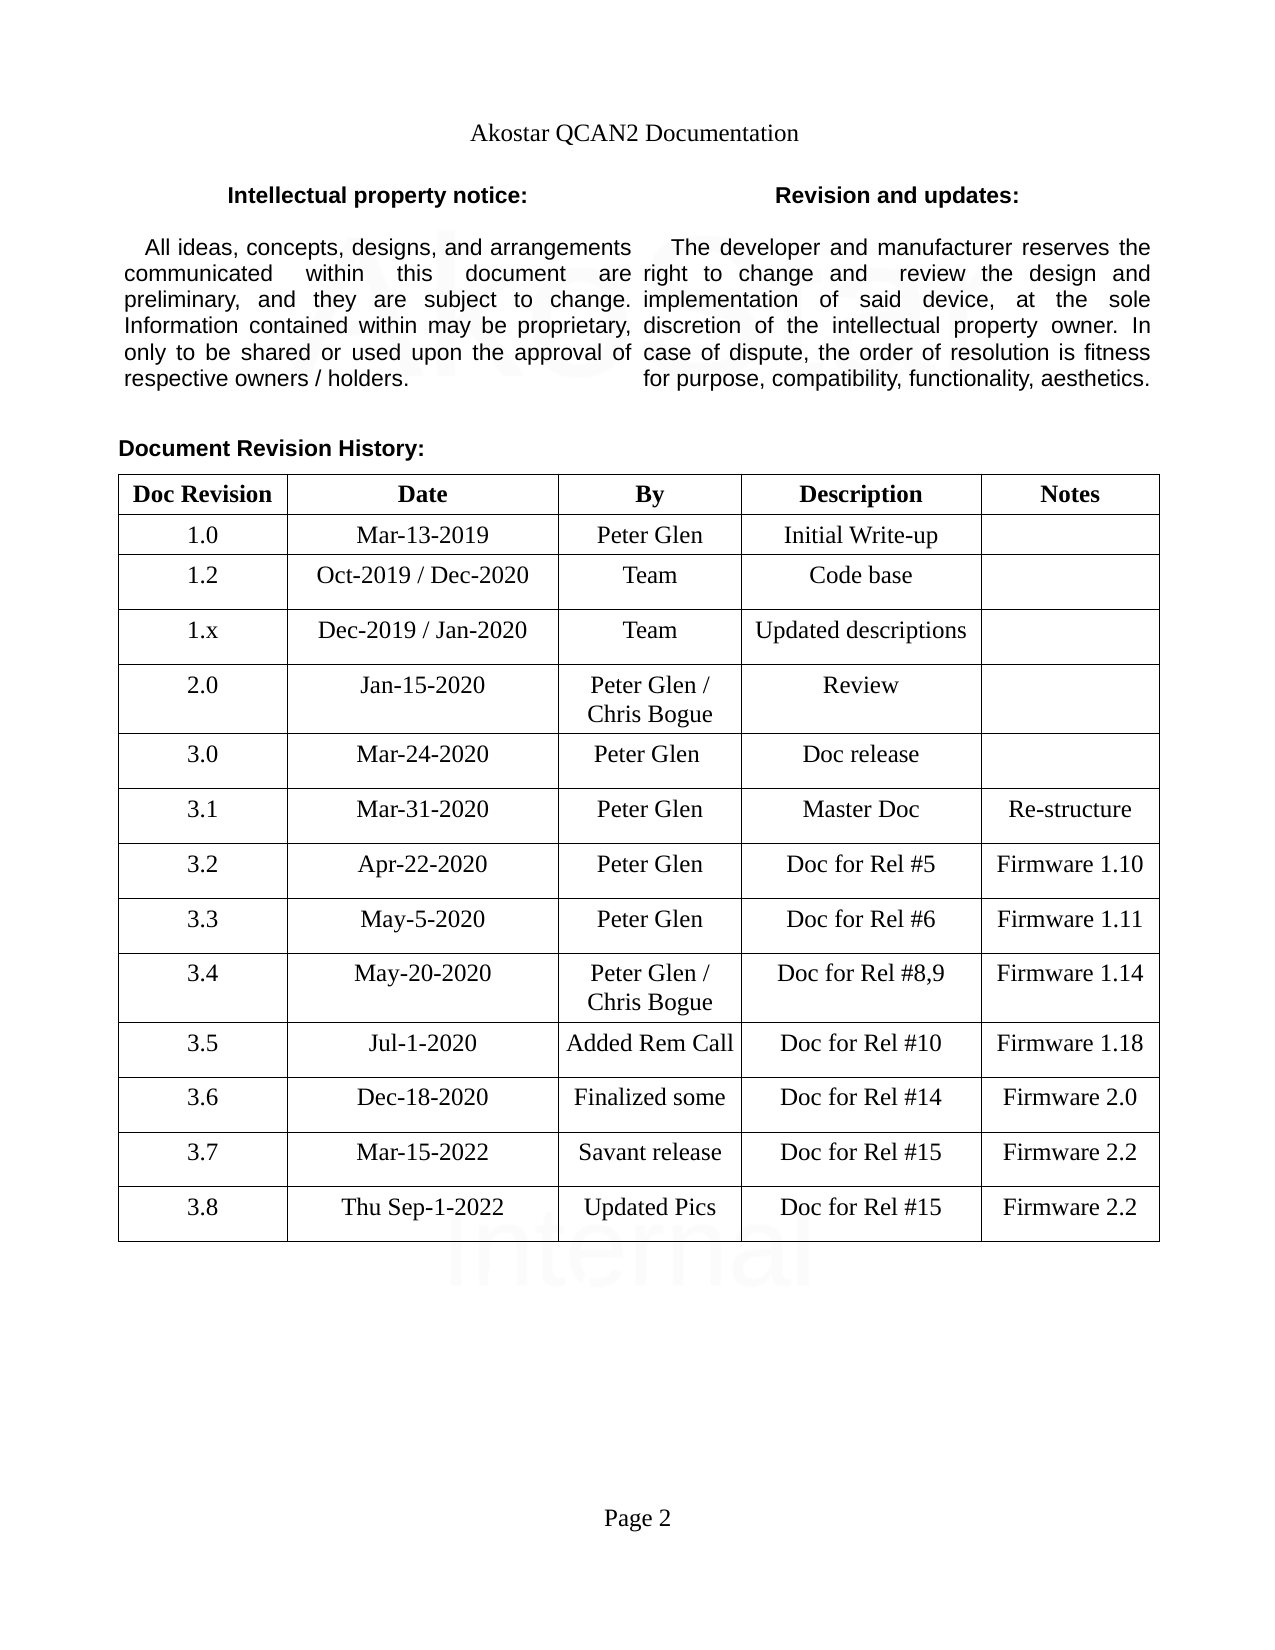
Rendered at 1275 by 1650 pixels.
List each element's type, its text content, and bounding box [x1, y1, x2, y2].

table_cell Firmware 1.14 [982, 954, 1159, 1022]
table_cell Doc for Rel #15 [742, 1187, 981, 1241]
table_cell 3.1 [119, 789, 287, 843]
table_header Intellectual property notice: All ideas, concepts, designs, and arrangements communicated within this document are preliminary, and they are subject to change. Information contained within may be proprietary, only to be shared or used upon the approval of respective owners / holders. [118, 176, 637, 422]
table_cell Doc for Rel #6 [742, 899, 981, 953]
table_cell [982, 555, 1159, 609]
table_cell Doc release [742, 734, 981, 788]
table_header Description [742, 475, 981, 514]
table_cell Team [559, 610, 741, 664]
table_cell Updated Pics [559, 1187, 741, 1241]
table_cell [982, 734, 1159, 788]
text Document Revision History: [118, 435, 1157, 461]
table_cell Mar-24-2020 [288, 734, 558, 788]
table_cell Initial Write-up [742, 515, 981, 554]
table_cell Review [742, 665, 981, 733]
table_cell Apr-22-2020 [288, 844, 558, 898]
table_cell Added Rem Call [559, 1023, 741, 1077]
table_cell Dec-2019 / Jan-2020 [288, 610, 558, 664]
table_cell Master Doc [742, 789, 981, 843]
table_cell 3.4 [119, 954, 287, 1022]
table_cell 3.2 [119, 844, 287, 898]
table_cell Firmware 1.10 [982, 844, 1159, 898]
table_cell 3.8 [119, 1187, 287, 1241]
table_cell Mar-15-2022 [288, 1133, 558, 1186]
table_header Revision and updates: The developer and manufacturer reserves the right to change and review the design and implementation of said device, at the sole discretion of the intellectual property owner. In case of dispute, the order of resolution is fitness for purpose, compatibility, functionality, aesthetics. [638, 176, 1157, 422]
table_cell 3.5 [119, 1023, 287, 1077]
table_cell Doc for Rel #8,9 [742, 954, 981, 1022]
table_cell 1.2 [119, 555, 287, 609]
table_cell Peter Glen [559, 789, 741, 843]
table_cell 3.7 [119, 1133, 287, 1186]
table_cell Firmware 2.2 [982, 1187, 1159, 1241]
table_cell Mar-31-2020 [288, 789, 558, 843]
table_header By [559, 475, 741, 514]
table_cell Re-structure [982, 789, 1159, 843]
table_cell Thu Sep-1-2022 [288, 1187, 558, 1241]
table_cell Jan-15-2020 [288, 665, 558, 733]
table_cell [982, 610, 1159, 664]
table_cell Doc for Rel #10 [742, 1023, 981, 1077]
table_cell 3.6 [119, 1078, 287, 1132]
table_cell Firmware 1.11 [982, 899, 1159, 953]
table_cell May-20-2020 [288, 954, 558, 1022]
table_cell Dec-18-2020 [288, 1078, 558, 1132]
table_cell Peter Glen / Chris Bogue [559, 665, 741, 733]
table_header Notes [982, 475, 1159, 514]
table_cell Peter Glen / Chris Bogue [559, 954, 741, 1022]
table_cell 2.0 [119, 665, 287, 733]
table_cell Jul-1-2020 [288, 1023, 558, 1077]
table_cell Firmware 1.18 [982, 1023, 1159, 1077]
table_cell 3.3 [119, 899, 287, 953]
table_cell Updated descriptions [742, 610, 981, 664]
table_cell Peter Glen [559, 899, 741, 953]
table_cell Savant release [559, 1133, 741, 1186]
table_cell Team [559, 555, 741, 609]
table_cell [982, 515, 1159, 554]
table_cell Oct-2019 / Dec-2020 [288, 555, 558, 609]
table_cell Firmware 2.0 [982, 1078, 1159, 1132]
table_header Date [288, 475, 558, 514]
table_cell Doc for Rel #5 [742, 844, 981, 898]
table_cell Finalized some [559, 1078, 741, 1132]
table_cell Firmware 2.2 [982, 1133, 1159, 1186]
table_cell Peter Glen [559, 515, 741, 554]
table_cell Mar-13-2019 [288, 515, 558, 554]
table_cell 1.0 [119, 515, 287, 554]
table_cell Doc for Rel #14 [742, 1078, 981, 1132]
table_cell Doc for Rel #15 [742, 1133, 981, 1186]
table_cell Peter Glen [559, 844, 741, 898]
table_cell [982, 665, 1159, 733]
table_cell 1.x [119, 610, 287, 664]
table_cell Code base [742, 555, 981, 609]
table_cell May-5-2020 [288, 899, 558, 953]
table_cell Peter Glen [559, 734, 741, 788]
table_cell 3.0 [119, 734, 287, 788]
table_header Doc Revision [119, 475, 287, 514]
